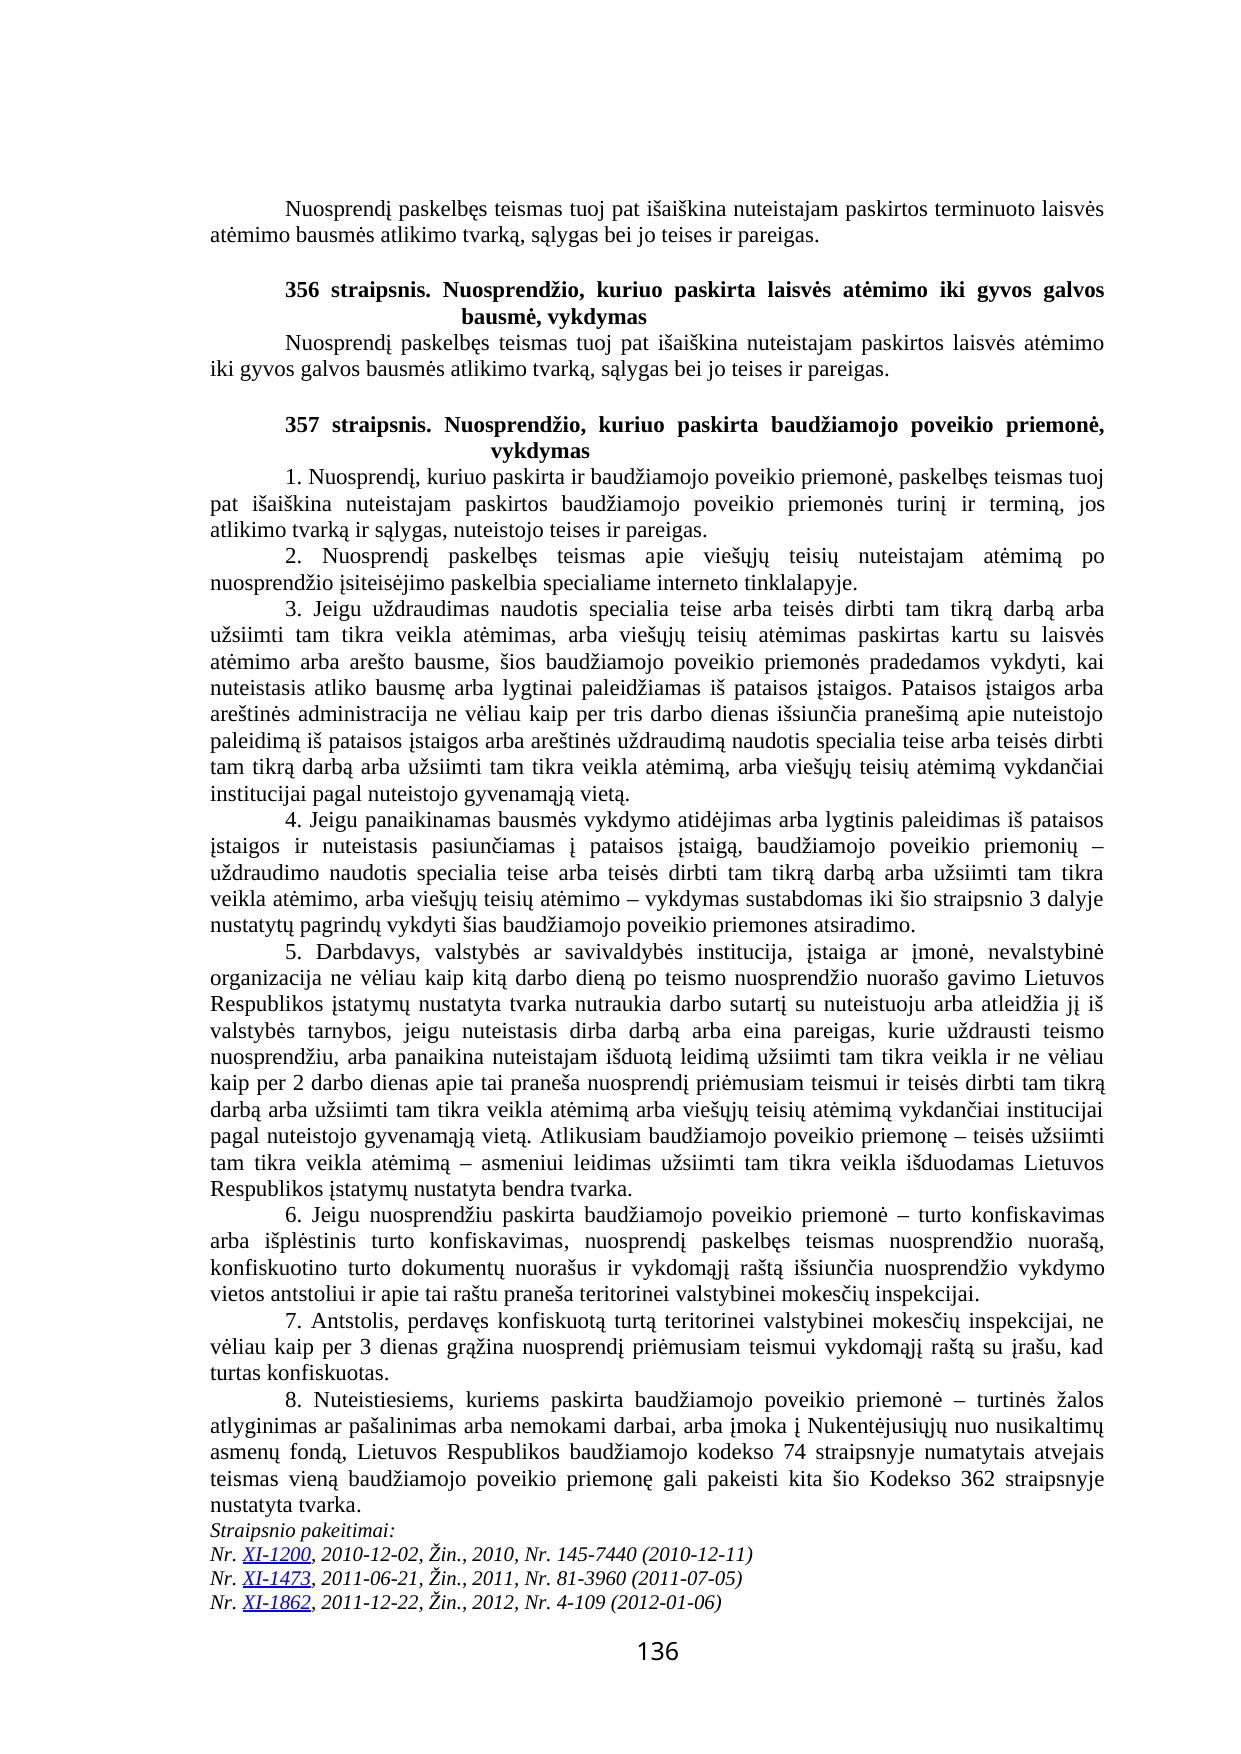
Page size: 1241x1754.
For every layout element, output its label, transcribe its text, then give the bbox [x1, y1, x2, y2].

text Nuosprendį paskelbęs teismas tuoj pat išaiškina nuteistajam paskirtos laisvės atėmimo iki gyvos galvos bausmės atlikimo tvarką, sąlygas bei jo teises ir pareigas. [210, 329, 1106, 382]
text Nuosprendį paskelbęs teismas tuoj pat išaiškina nuteistajam paskirtos terminuoto laisvės atėmimo bausmės atlikimo tvarką, sąlygas bei jo teises ir pareigas. [210, 195, 1106, 248]
text Nr. XI-1200, 2010-12-02, Žin., 2010, Nr. 145-7440 (2010-12-11) [210, 1542, 1106, 1566]
text 8. Nuteistiesiems, kuriems paskirta baudžiamojo poveikio priemonė – turtinės žalos atlyginimas ar pašalinimas arba nemokami darbai, arba įmoka į Nukentėjusiųjų nuo nusikaltimų asmenų fondą, Lietuvos Respublikos baudžiamojo kodekso 74 straipsnyje numatytais atvejais teismas vieną baudžiamojo poveikio priemonę gali pakeisti kita šio Kodekso 362 straipsnyje nustatyta tvarka. [210, 1386, 1106, 1517]
text 356 straipsnis. Nuosprendžio, kuriuo paskirta laisvės atėmimo iki gyvos galvos bausmė, vykdymas [285, 276, 1106, 329]
text 1. Nuosprendį, kuriuo paskirta ir baudžiamojo poveikio priemonė, paskelbęs teismas tuoj pat išaiškina nuteistajam paskirtos baudžiamojo poveikio priemonės turinį ir terminą, jos atlikimo tvarką ir sąlygas, nuteistojo teises ir pareigas. [210, 463, 1106, 542]
text 6. Jeigu nuosprendžiu paskirta baudžiamojo poveikio priemonė – turto konfiskavimas arba išplėstinis turto konfiskavimas, nuosprendį paskelbęs teismas nuosprendžio nuorašą, konfiskuotino turto dokumentų nuorašus ir vykdomąjį raštą išsiunčia nuosprendžio vykdymo vietos antstoliui ir apie tai raštu praneša teritorinei valstybinei mokesčių inspekcijai. [210, 1201, 1106, 1307]
text 3. Jeigu uždraudimas naudotis specialia teise arba teisės dirbti tam tikrą darbą arba užsiimti tam tikra veikla atėmimas, arba viešųjų teisių atėmimas paskirtas kartu su laisvės atėmimo arba arešto bausme, šios baudžiamojo poveikio priemonės pradedamos vykdyti, kai nuteistasis atliko bausmę arba lygtinai paleidžiamas iš pataisos įstaigos. Pataisos įstaigos arba areštinės administracija ne vėliau kaip per tris darbo dienas išsiunčia pranešimą apie nuteistojo paleidimą iš pataisos įstaigos arba areštinės uždraudimą naudotis specialia teise arba teisės dirbti tam tikrą darbą arba užsiimti tam tikra veikla atėmimą, arba viešųjų teisių atėmimą vykdančiai institucijai pagal nuteistojo gyvenamąją vietą. [210, 595, 1106, 806]
text 7. Antstolis, perdavęs konfiskuotą turtą teritorinei valstybinei mokesčių inspekcijai, ne vėliau kaip per 3 dienas grąžina nuosprendį priėmusiam teismui vykdomąjį raštą su įrašu, kad turtas konfiskuotas. [210, 1307, 1106, 1386]
text 5. Darbdavys, valstybės ar savivaldybės institucija, įstaiga ar įmonė, nevalstybinė organizacija ne vėliau kaip kitą darbo dieną po teismo nuosprendžio nuorašo gavimo Lietuvos Respublikos įstatymų nustatyta tvarka nutraukia darbo sutartį su nuteistuoju arba atleidžia jį iš valstybės tarnybos, jeigu nuteistasis dirba darbą arba eina pareigas, kurie uždrausti teismo nuosprendžiu, arba panaikina nuteistajam išduotą leidimą užsiimti tam tikra veikla ir ne vėliau kaip per 2 darbo dienas apie tai praneša nuosprendį priėmusiam teismui ir teisės dirbti tam tikrą darbą arba užsiimti tam tikra veikla atėmimą arba viešųjų teisių atėmimą vykdančiai institucijai pagal nuteistojo gyvenamąją vietą. Atlikusiam baudžiamojo poveikio priemonę – teisės užsiimti tam tikra veikla atėmimą – asmeniui leidimas užsiimti tam tikra veikla išduodamas Lietuvos Respublikos įstatymų nustatyta bendra tvarka. [210, 938, 1106, 1201]
text Nr. XI-1862, 2011-12-22, Žin., 2012, Nr. 4-109 (2012-01-06) [210, 1590, 1106, 1614]
text Straipsnio pakeitimai: [210, 1517, 1106, 1542]
text Nr. XI-1473, 2011-06-21, Žin., 2011, Nr. 81-3960 (2011-07-05) [210, 1566, 1106, 1590]
text 4. Jeigu panaikinamas bausmės vykdymo atidėjimas arba lygtinis paleidimas iš pataisos įstaigos ir nuteistasis pasiunčiamas į pataisos įstaigą, baudžiamojo poveikio priemonių – uždraudimo naudotis specialia teise arba teisės dirbti tam tikrą darbą arba užsiimti tam tikra veikla atėmimo, arba viešųjų teisių atėmimo – vykdymas sustabdomas iki šio straipsnio 3 dalyje nustatytų pagrindų vykdyti šias baudžiamojo poveikio priemones atsiradimo. [210, 806, 1106, 938]
text 2. Nuosprendį paskelbęs teismas apie viešųjų teisių nuteistajam atėmimą po nuosprendžio įsiteisėjimo paskelbia specialiame interneto tinklalapyje. [210, 542, 1106, 595]
text 357 straipsnis. Nuosprendžio, kuriuo paskirta baudžiamojo poveikio priemonė, vykdymas [285, 411, 1106, 463]
